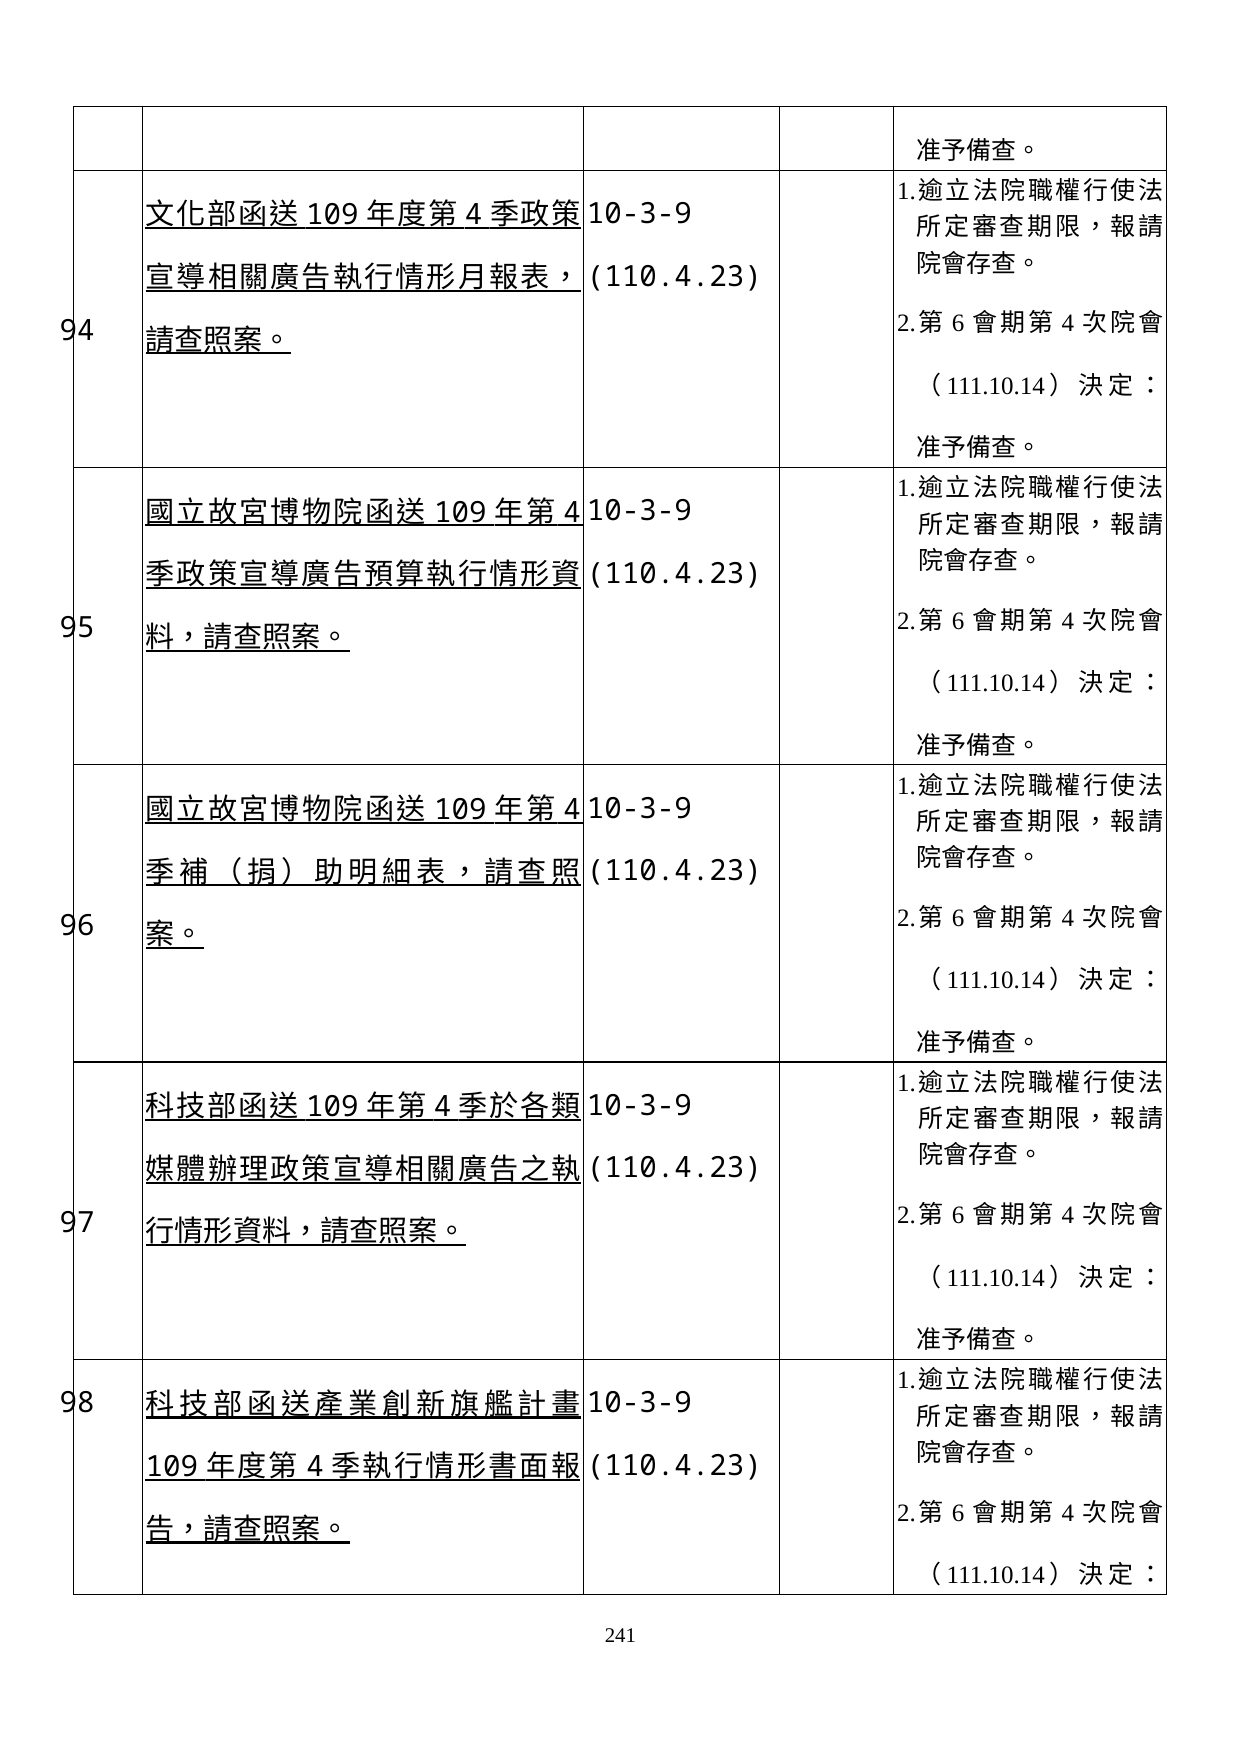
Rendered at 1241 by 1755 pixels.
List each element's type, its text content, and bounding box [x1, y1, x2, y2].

table_cell 1.逾立法院職權行使法所定審查期限，報請院會存查。 2.第6會期第4次院會（111.10.14）決定：准予備查。 [894, 765, 1166, 1061]
table_cell 科技部函送產業創新旗艦計畫109年度第4季執行情形書面報告，請查照案。 [143, 1360, 583, 1593]
table_cell 國立故宮博物院函送109年第4季政策宣導廣告預算執行情形資料，請查照案。 [143, 468, 583, 764]
table_cell 10-3-9 (110.4.23) [584, 171, 779, 467]
table_cell 1.逾立法院職權行使法所定審查期限，報請院會存查。 2.第6會期第4次院會（111.10.14）決定：准予備查。 [894, 468, 1166, 764]
table_cell [780, 765, 893, 1061]
table_cell [780, 107, 893, 169]
table_cell [74, 468, 142, 764]
table_cell 科技部函送109年第4季於各類媒體辦理政策宣導相關廣告之執行情形資料，請查照案。 [143, 1063, 583, 1359]
table_cell [780, 171, 893, 467]
table_cell [584, 107, 779, 169]
table_cell 1.逾立法院職權行使法所定審查期限，報請院會存查。 2.第6會期第4次院會（111.10.14）決定：准予備查。 [894, 1063, 1166, 1359]
table_cell [74, 1063, 142, 1359]
table_cell [74, 107, 142, 169]
table_cell 國立故宮博物院函送109年第4季補（捐）助明細表，請查照案。 [143, 765, 583, 1061]
table_cell 1.逾立法院職權行使法所定審查期限，報請院會存查。 2.第6會期第4次院會（111.10.14）決定： [894, 1360, 1166, 1593]
table_cell [780, 1063, 893, 1359]
table_cell 准予備查。 [894, 107, 1166, 169]
table_cell 10-3-9 (110.4.23) [584, 1360, 779, 1593]
table_cell [143, 107, 583, 169]
table_cell [74, 171, 142, 467]
table_cell 文化部函送109年度第4季政策宣導相關廣告執行情形月報表，請查照案。 [143, 171, 583, 467]
table_cell [780, 1360, 893, 1593]
table_cell 10-3-9 (110.4.23) [584, 468, 779, 764]
table_cell 10-3-9 (110.4.23) [584, 765, 779, 1061]
table_cell 1.逾立法院職權行使法所定審查期限，報請院會存查。 2.第6會期第4次院會（111.10.14）決定：准予備查。 [894, 171, 1166, 467]
table_cell [780, 468, 893, 764]
table_cell [74, 1360, 142, 1593]
table_cell [74, 765, 142, 1061]
table_cell 10-3-9 (110.4.23) [584, 1063, 779, 1359]
